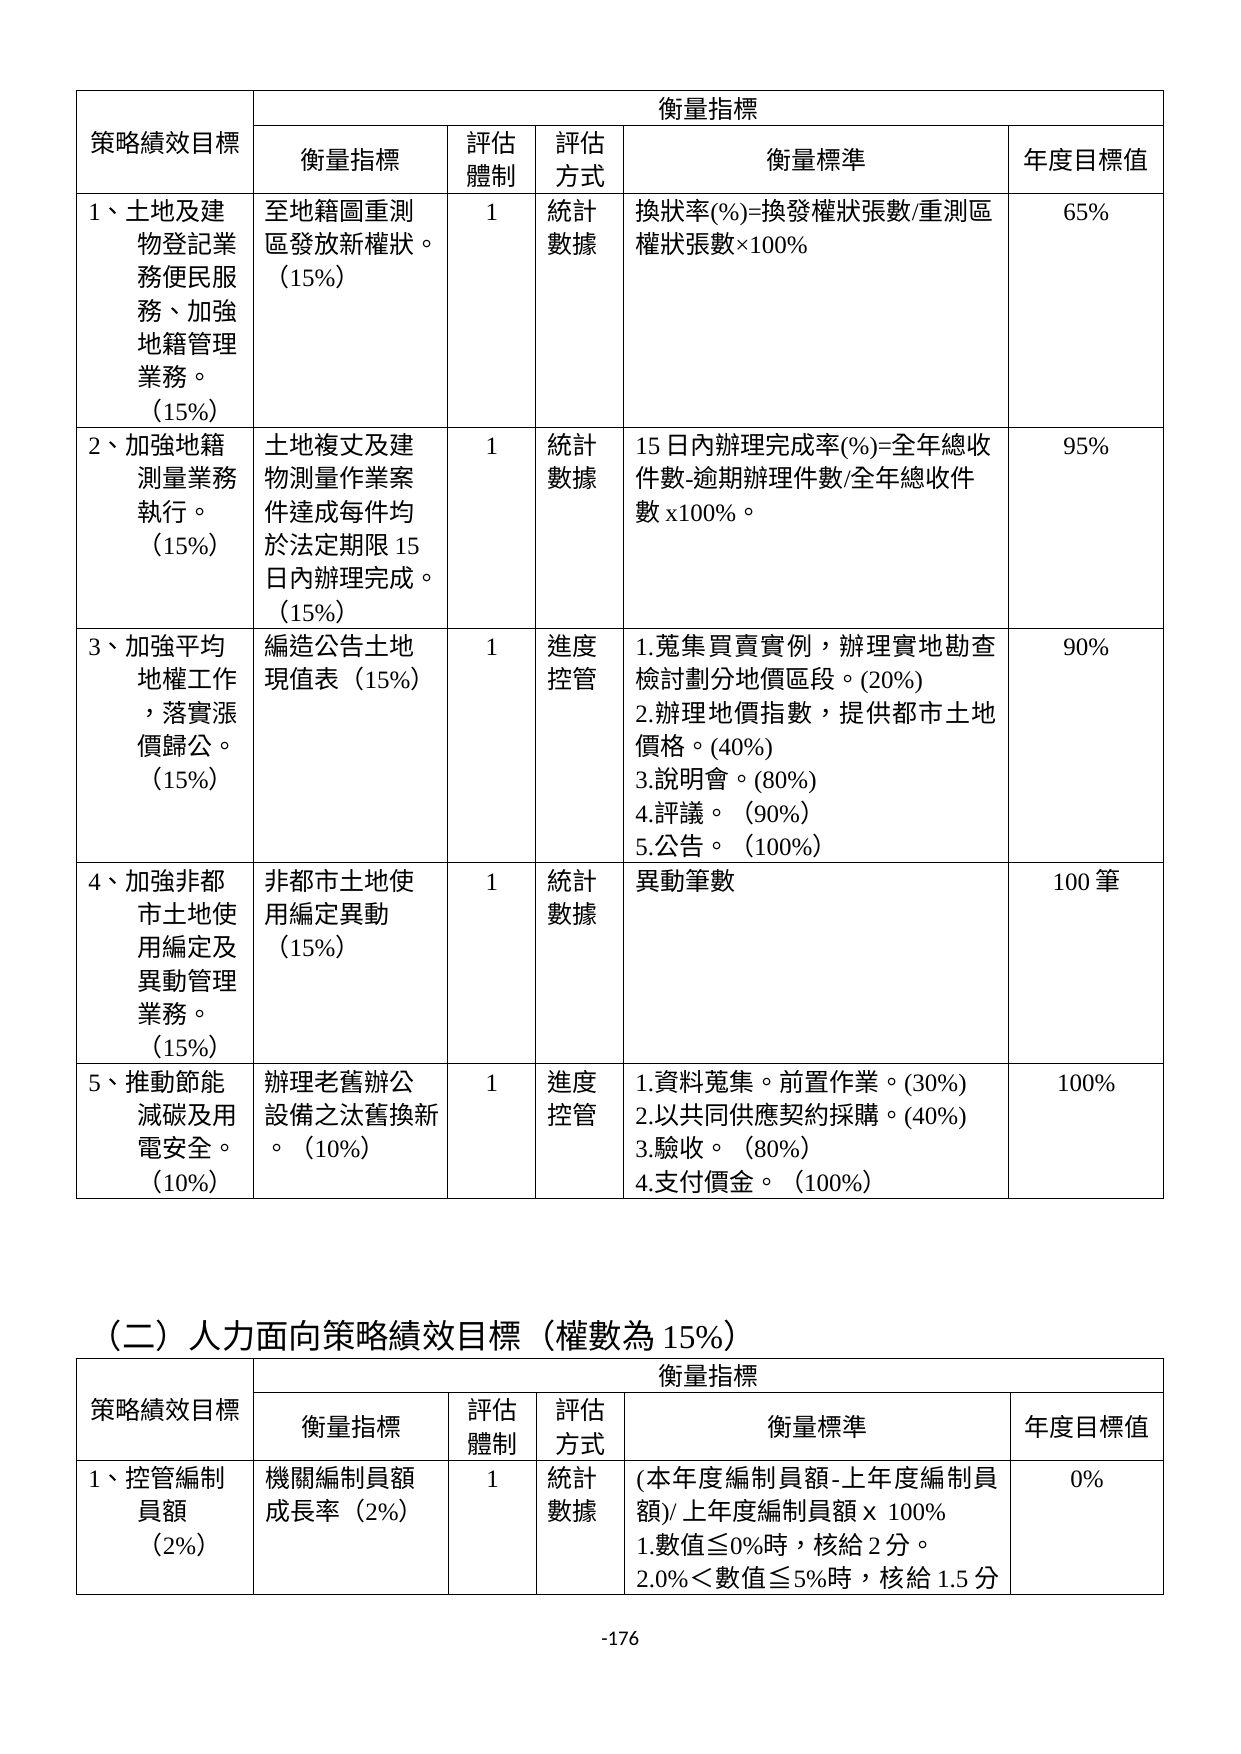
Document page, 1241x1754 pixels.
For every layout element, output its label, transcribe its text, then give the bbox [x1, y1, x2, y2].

table_cell 統計數據 [537, 1461, 624, 1594]
table_cell 加強地籍測量業務執行。（15%） [77, 428, 253, 628]
table_cell 1 [448, 1064, 535, 1198]
table_cell 評估方式 [536, 126, 623, 192]
table_cell 1 [448, 194, 535, 427]
table_cell 評估體制 [448, 126, 535, 192]
table_cell 加強非都市土地使用編定及異動管理業務。（15%） [77, 863, 253, 1063]
table_cell 1.蒐集買賣實例，辦理實地勘查檢討劃分地價區段。(20%) 2.辦理地價指數，提供都市土地價格。(40%) 3.說明會。(80%) 4.評議。（90%） 5.公告。（100%） [624, 629, 1008, 862]
table_cell 土地複丈及建物測量作業案件達成每件均於法定期限15日內辦理完成。（15%） [254, 428, 447, 628]
table_cell 1 [448, 428, 535, 628]
table_cell 評估方式 [537, 1393, 624, 1460]
table_cell 評估體制 [449, 1393, 536, 1460]
table_cell 統計數據 [536, 194, 623, 427]
table_cell 推動節能減碳及用電安全。（10%） [77, 1064, 253, 1198]
table_cell 至地籍圖重測區發放新權狀。（15%） [254, 194, 447, 427]
table_cell 衡量指標 [254, 126, 447, 192]
table_cell 90% [1009, 629, 1163, 862]
table_cell 100% [1009, 1064, 1163, 1198]
table_cell (本年度編制員額-上年度編制員額)/ 上年度編制員額ｘ100% 1.數值≦0%時，核給2分。 2.0%＜數值≦5%時，核給1.5分 [625, 1461, 1010, 1594]
table_cell 編造公告土地現值表（15%） [254, 629, 447, 862]
table_cell 95% [1009, 428, 1163, 628]
table_cell 1 [448, 863, 535, 1063]
table_cell 年度目標值 [1009, 126, 1163, 192]
table_cell 土地及建物登記業務便民服務、加強地籍管理業務。（15%） [77, 194, 253, 427]
table_cell 年度目標值 [1011, 1393, 1163, 1460]
table_cell 1 [449, 1461, 536, 1594]
table_cell 非都市土地使用編定異動（15%） [254, 863, 447, 1063]
table_cell 控管編制員額（2%） [77, 1461, 253, 1594]
table_cell 辦理老舊辦公設備之汰舊換新。（10%） [254, 1064, 447, 1198]
table_cell 1.資料蒐集。前置作業。(30%) 2.以共同供應契約採購。(40%) 3.驗收。（80%） 4.支付價金。（100%） [624, 1064, 1008, 1198]
table_cell 異動筆數 [624, 863, 1008, 1063]
table_cell 進度控管 [536, 1064, 623, 1198]
table_header 衡量指標 [254, 91, 1163, 125]
table_header 衡量指標 [254, 1359, 1163, 1392]
table_cell 換狀率(%)=換發權狀張數/重測區權狀張數×100% [624, 194, 1008, 427]
table_header 策略績效目標 [77, 1359, 253, 1460]
table_cell 機關編制員額成長率（2%） [254, 1461, 448, 1594]
text （二）人力面向策略績效目標（權數為15%） [88, 1309, 1152, 1358]
table_cell 進度控管 [536, 629, 623, 862]
table_cell 100筆 [1009, 863, 1163, 1063]
table_cell 衡量指標 [254, 1393, 448, 1460]
table_cell 15日內辦理完成率(%)=全年總收件數-逾期辦理件數/全年總收件數x100%。 [624, 428, 1008, 628]
table_header 策略績效目標 [77, 91, 253, 192]
table_cell 65% [1009, 194, 1163, 427]
table_cell 0% [1011, 1461, 1163, 1594]
table_cell 統計數據 [536, 863, 623, 1063]
table_cell 衡量標準 [625, 1393, 1010, 1460]
table_cell 統計數據 [536, 428, 623, 628]
table_cell 衡量標準 [624, 126, 1008, 192]
table_cell 1 [448, 629, 535, 862]
table_cell 加強平均地權工作，落實漲價歸公。（15%） [77, 629, 253, 862]
